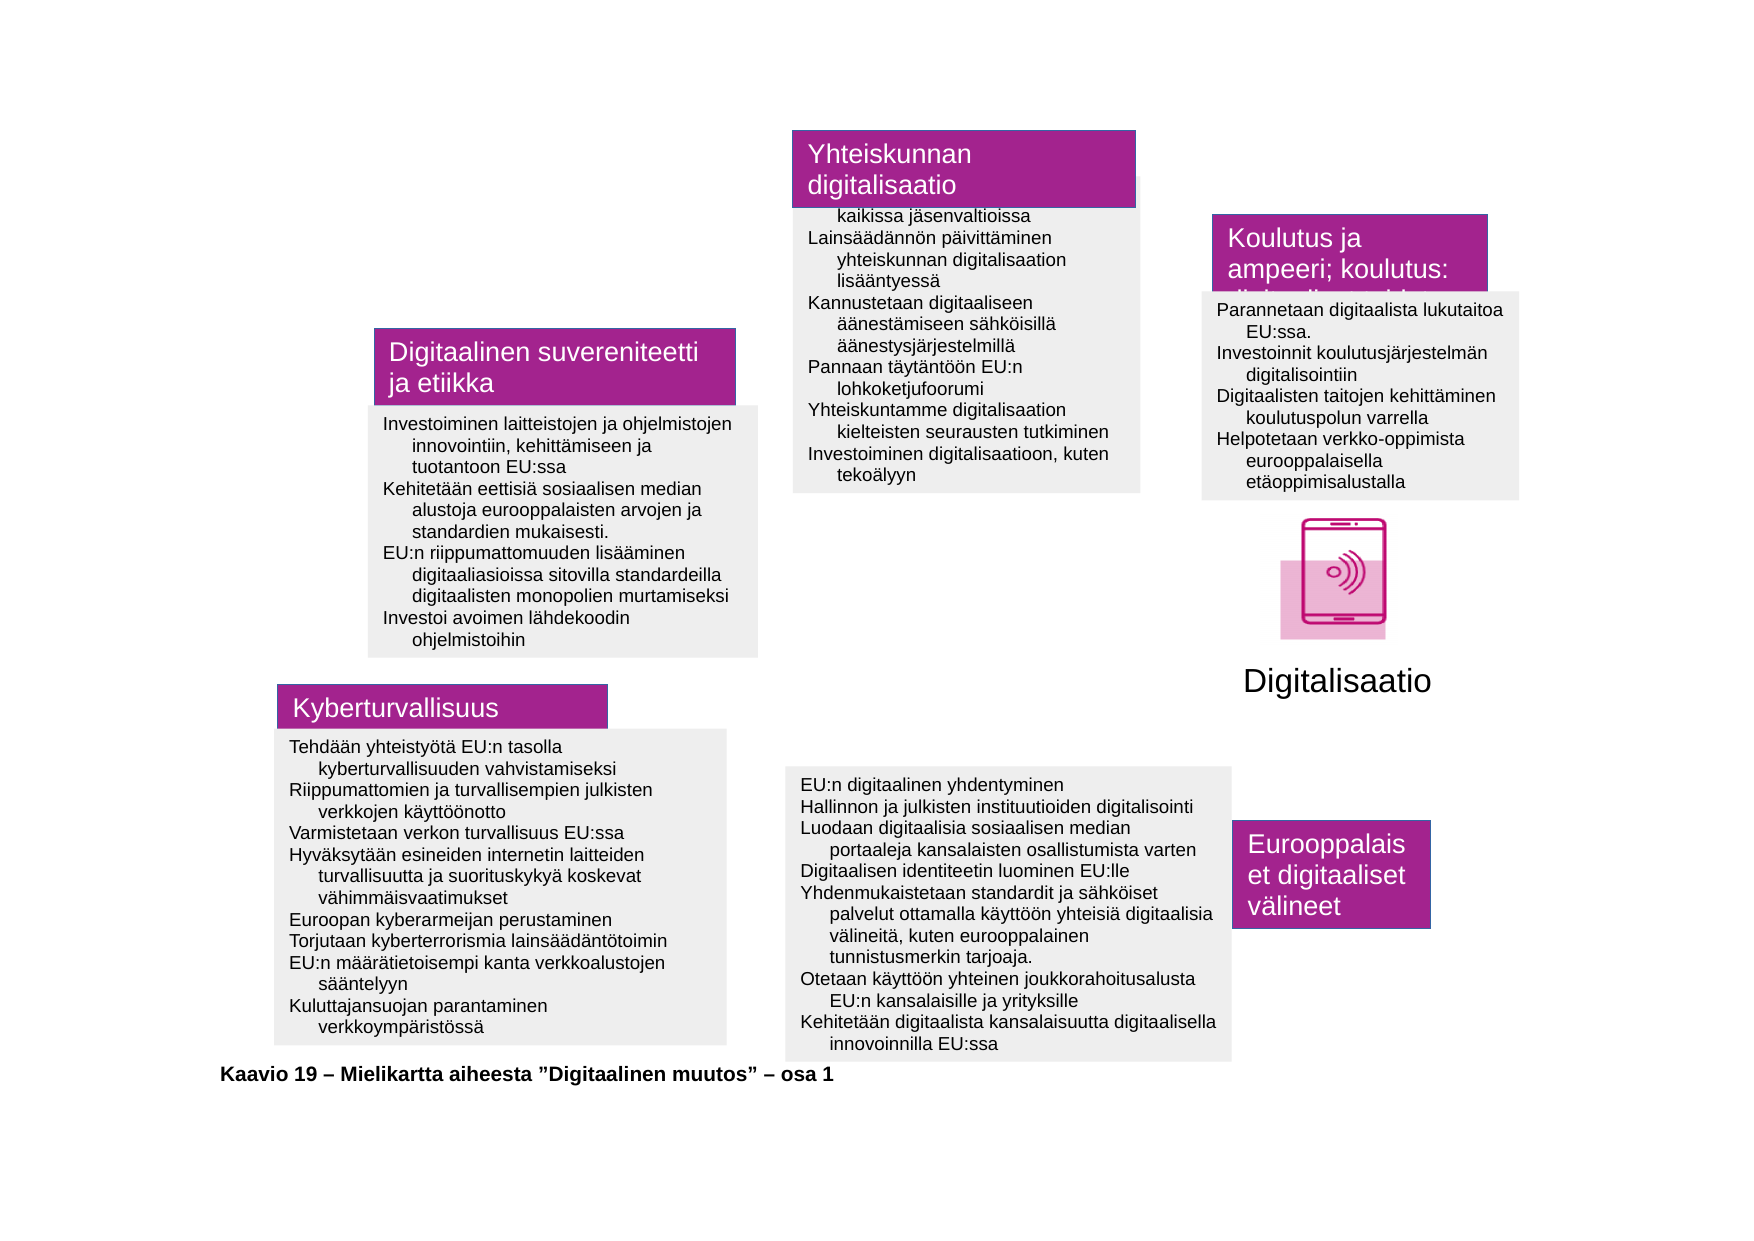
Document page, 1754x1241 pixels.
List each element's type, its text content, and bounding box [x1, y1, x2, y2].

text Kaavio 19 – Mielikartta aiheesta ”Digitaalinen muutos” – osa 1 [220, 143, 1578, 1086]
picture [1260, 512, 1398, 645]
